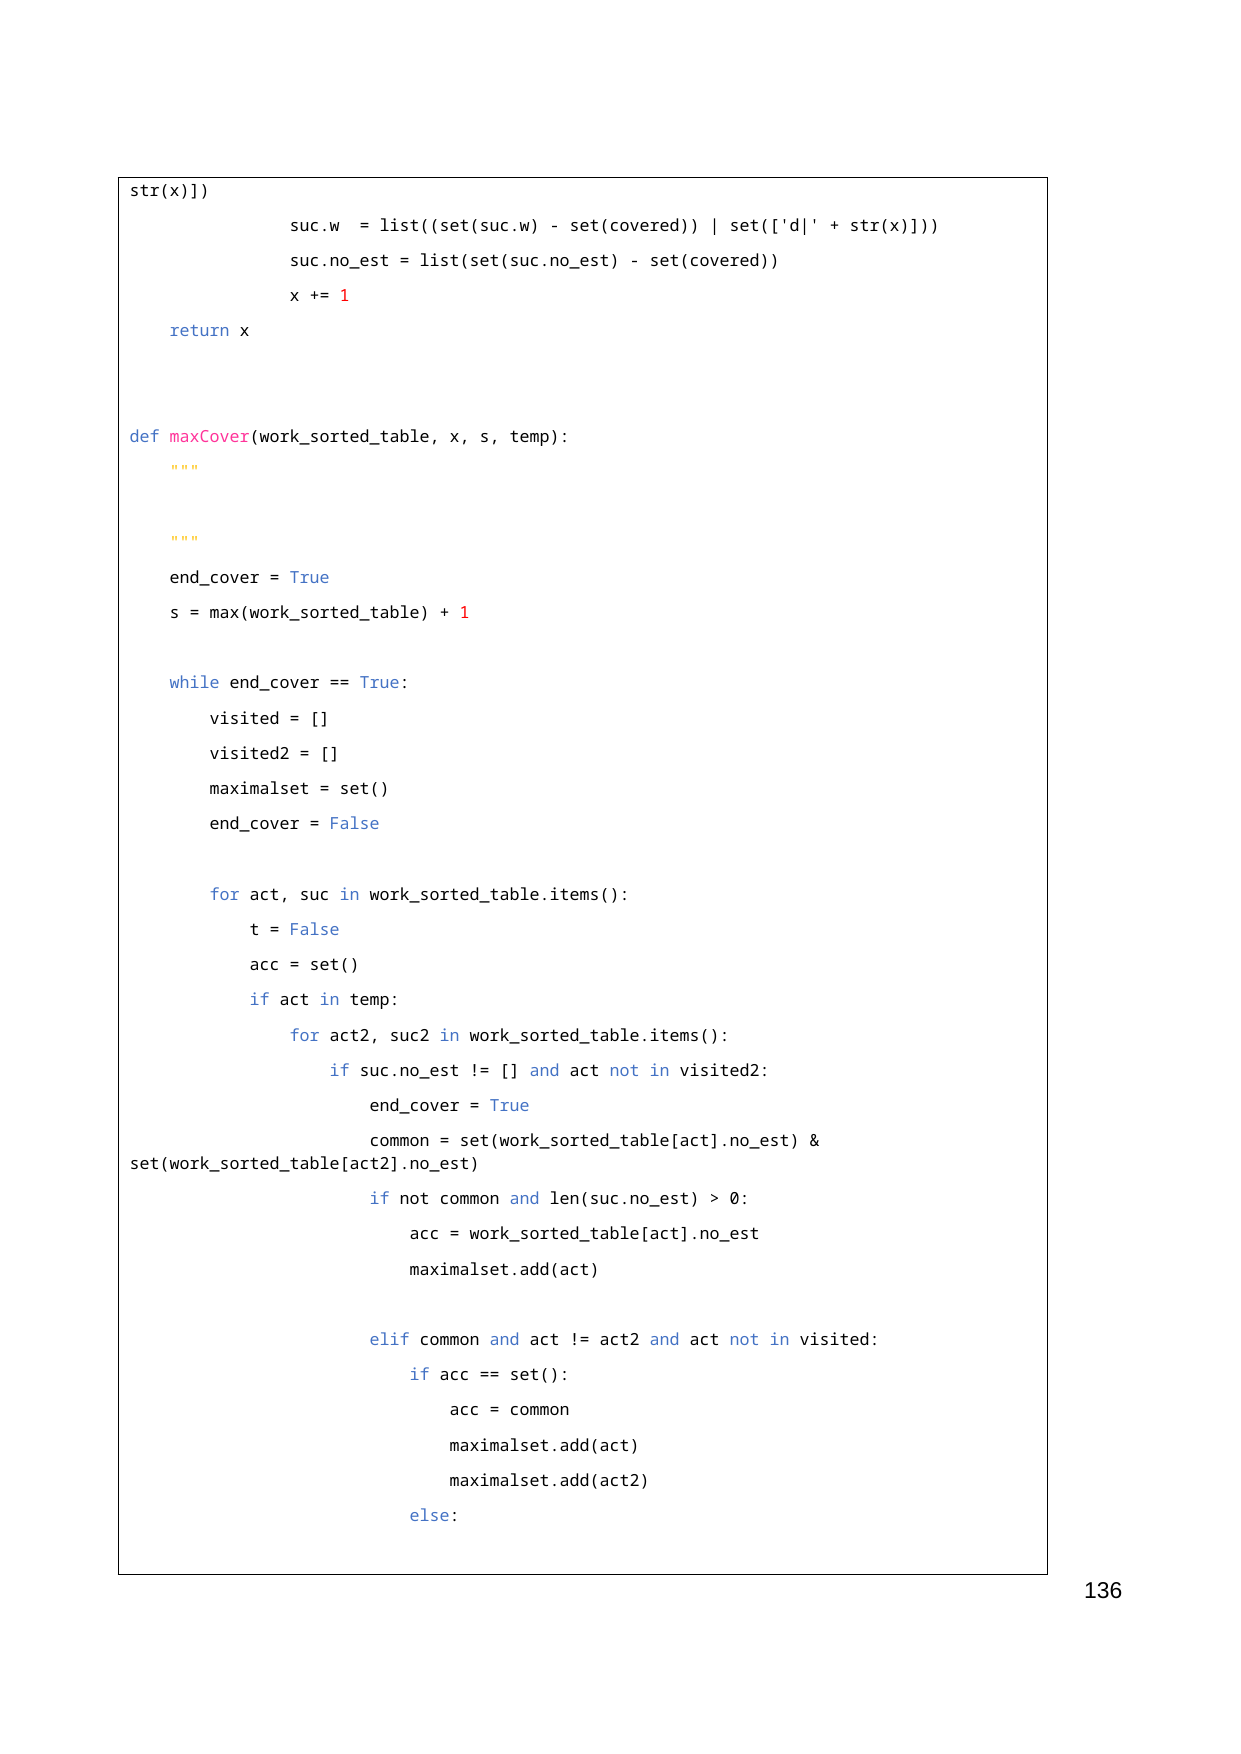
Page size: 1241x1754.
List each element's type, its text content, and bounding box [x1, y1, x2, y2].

table_header str(x)]) suc.w = list((set(suc.w) - set(covered)) | set(['d|' + str(x)])) suc.no_est = list(set(suc.no_est) - set(covered)) x += 1 return x def maxCover(work_sorted_table, x, s, temp): """ """ end_cover = True s = max(work_sorted_table) + 1 while end_cover == True: visited = [] visited2 = [] maximalset = set() end_cover = False for act, suc in work_sorted_table.items(): t = False acc = set() if act in temp: for act2, suc2 in work_sorted_table.items(): if suc.no_est != [] and act not in visited2: end_cover = True common = set(work_sorted_table[act].no_est) & set(work_sorted_table[act2].no_est) if not common and len(suc.no_est) > 0: acc = work_sorted_table[act].no_est maximalset.add(act) elif common and act != act2 and act not in visited: if acc == set(): acc = common maximalset.add(act) maximalset.add(act2) else: [119, 178, 1047, 1574]
